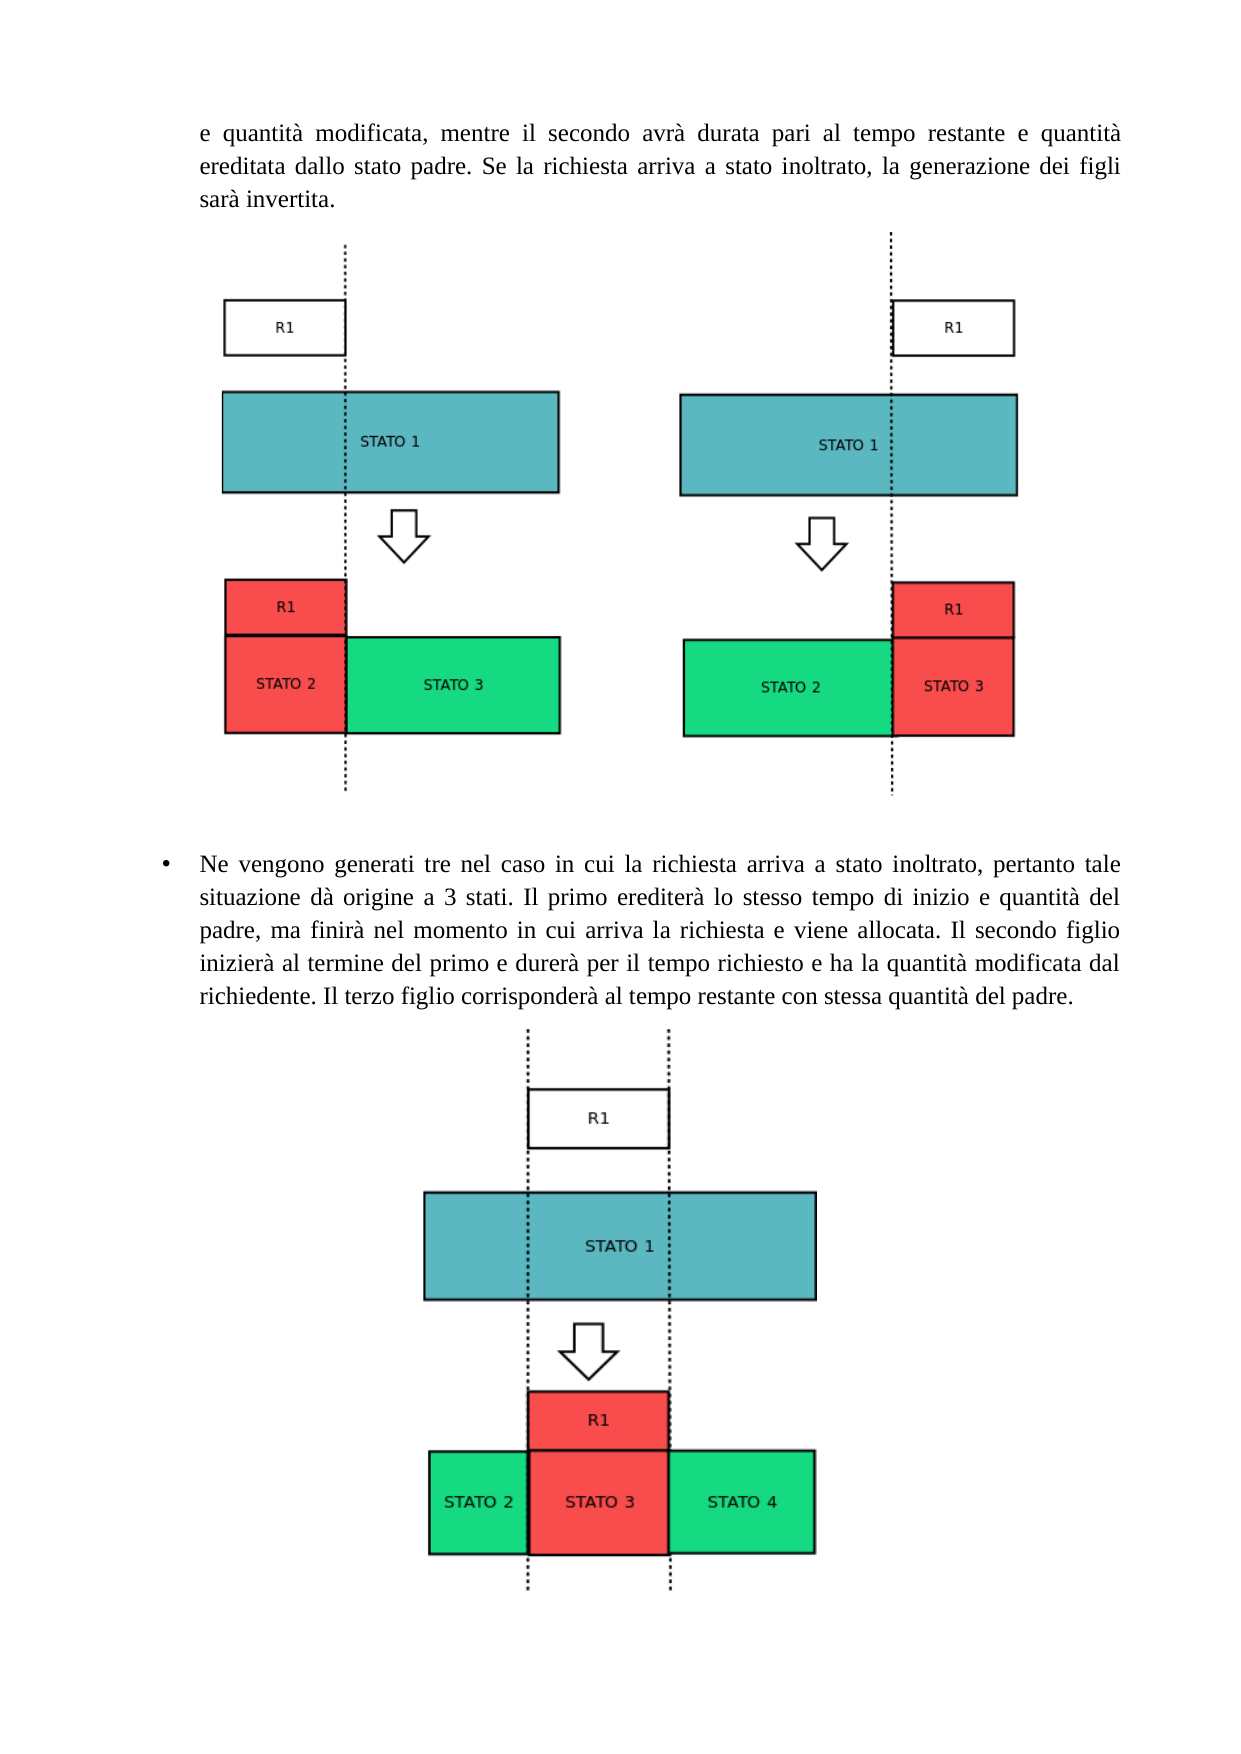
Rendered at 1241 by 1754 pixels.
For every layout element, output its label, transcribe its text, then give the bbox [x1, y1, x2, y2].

list Ne vengono generati tre nel caso in cui la richiesta arriva a stato inoltrato, pertanto tale situazione dà origine a 3 stati. Il primo erediterà lo stesso tempo di inizio e quantità del padre, ma finirà nel momento in cui arriva la richiesta e viene allocata. Il secondo figlio inizierà al termine del primo e durerà per il tempo richiesto e ha la quantità modificata dal richiedente. Il terzo figlio corrisponderà al tempo restante con stessa quantità del padre. [162, 849, 1122, 1010]
list e quantità modificata, mentre il secondo avrà durata pari al tempo restante e quantità ereditata dallo stato padre. Se la richiesta arriva a stato inoltrato, la generazione dei figli sarà invertita. [162, 118, 1122, 213]
